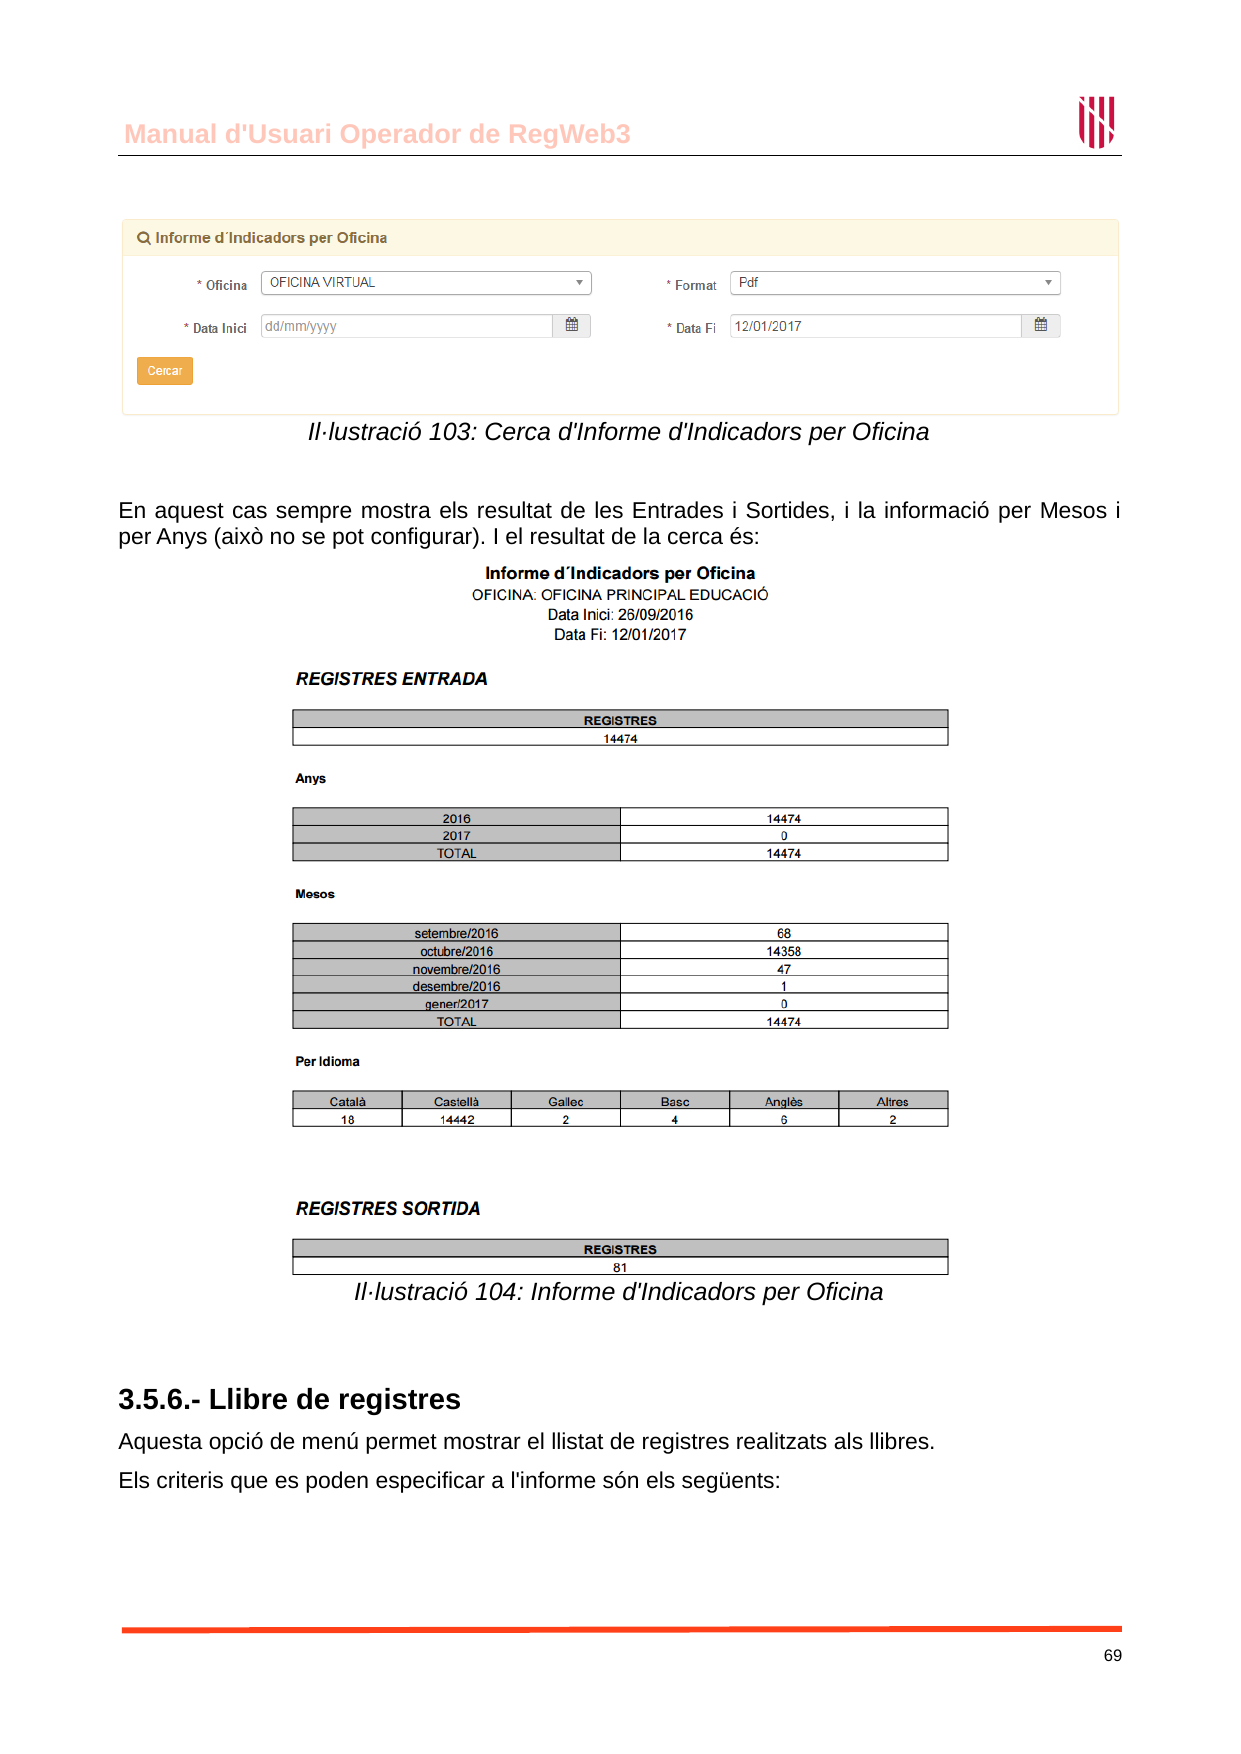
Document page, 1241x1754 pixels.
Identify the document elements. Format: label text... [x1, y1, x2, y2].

text Il·lustració 103: Cerca d'Informe d'Indicadors per Oficina [118, 417, 1122, 445]
subtitle Llibre de registres [118, 1382, 1122, 1416]
picture [1076, 94, 1117, 150]
text En aquest cas sempre mostra els resultat de les Entrades i Sortides, i la informació per Mesos i per Anys (això no se pot configurar). I el resultat de la cerca és: [118, 497, 1122, 549]
text Els criteris que es poden especificar a l'informe són els següents: [118, 1467, 1122, 1493]
text Aquesta opció de menú permet mostrar el llistat de registres realitzats als llibres. [118, 1428, 1122, 1455]
text Il·lustració 104: Informe d'Indicadors per Oficina [118, 574, 1122, 1306]
